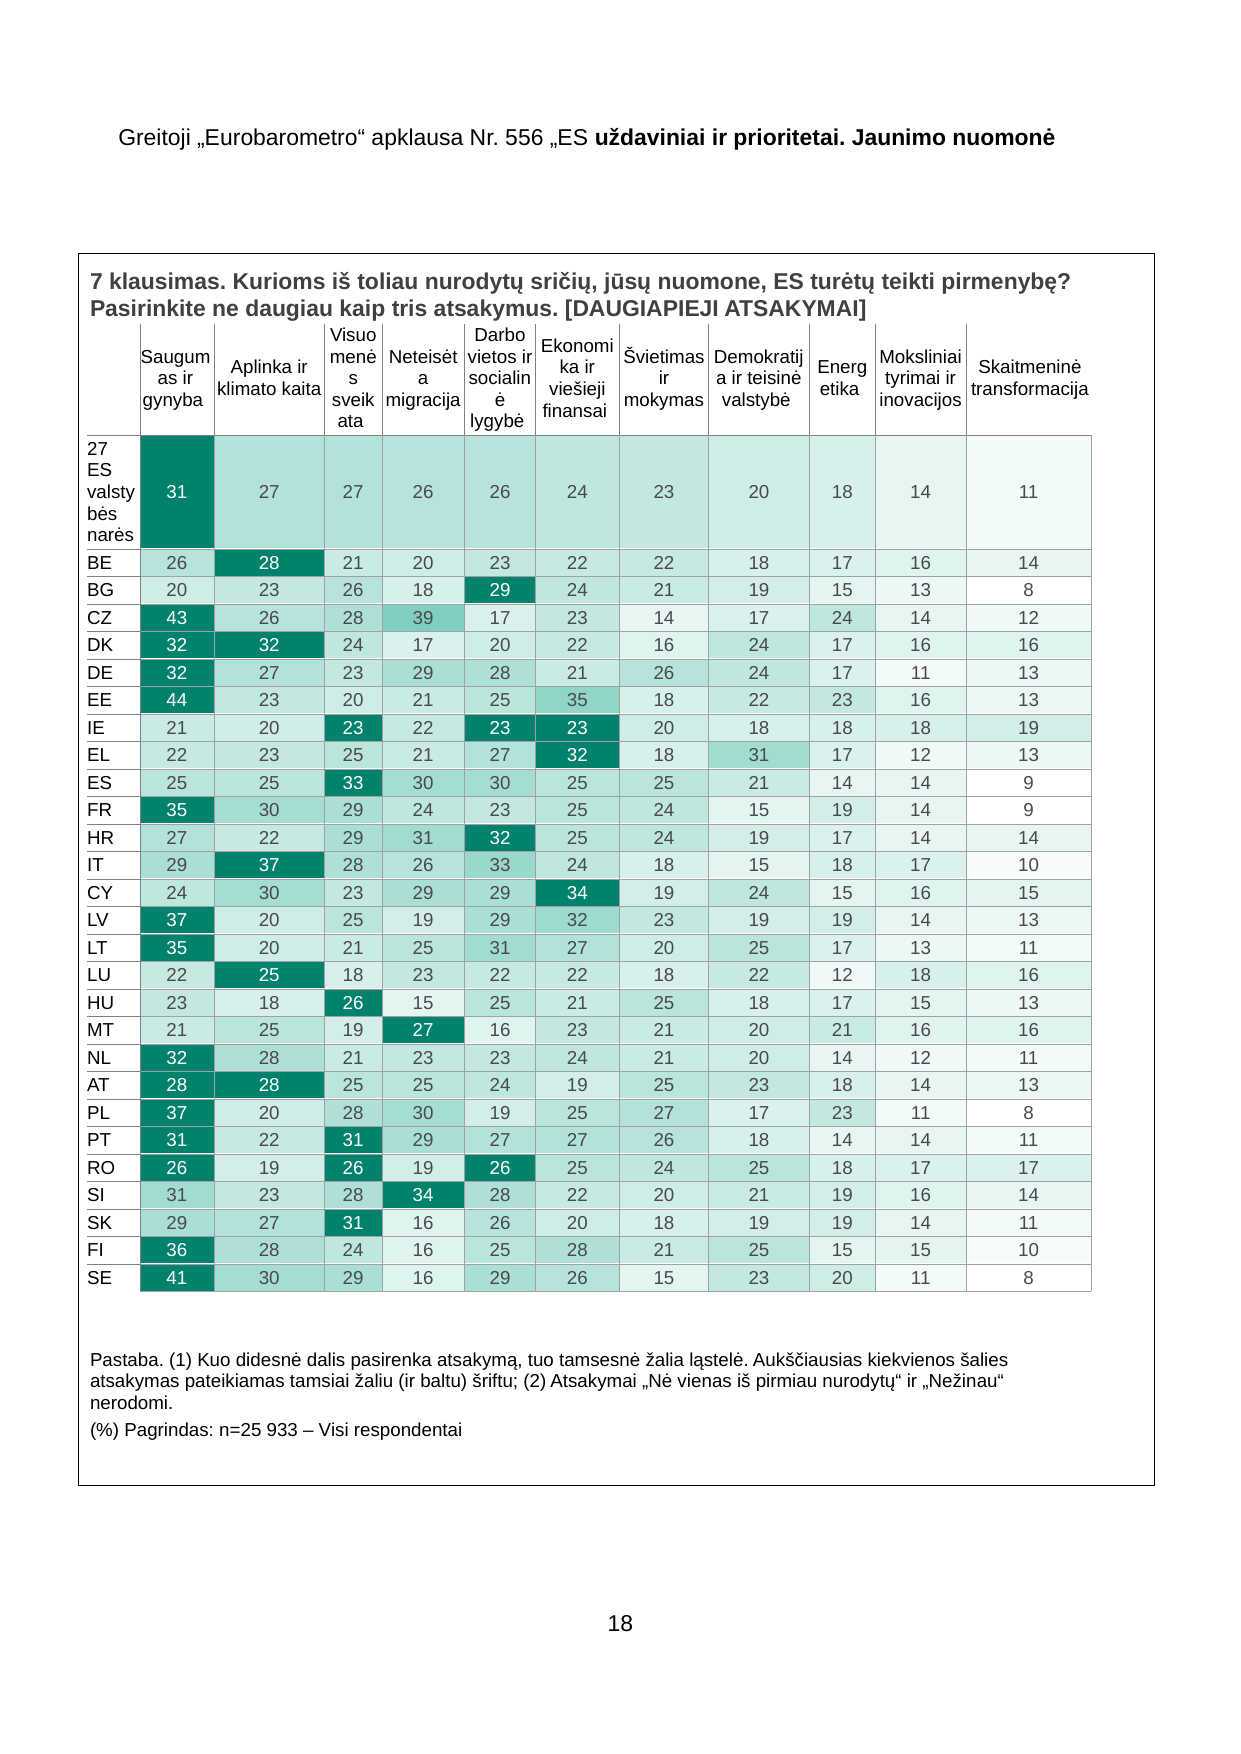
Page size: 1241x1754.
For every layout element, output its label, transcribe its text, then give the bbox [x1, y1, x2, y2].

table_cell 23 [465, 797, 535, 823]
table_cell (%) Pagrindas: n=25 933 – Visi respondentai [87, 1416, 1091, 1444]
table_cell 23 [215, 687, 324, 713]
table_cell 12 [810, 962, 875, 988]
table_cell PT [87, 1127, 140, 1153]
table_cell 21 [810, 1017, 875, 1043]
table_cell [708, 1319, 809, 1346]
table_cell 25 [536, 1100, 619, 1126]
table_cell 11 [967, 436, 1091, 548]
table_cell 10 [967, 852, 1091, 878]
table_cell 21 [383, 687, 464, 713]
table_cell 17 [876, 852, 966, 878]
table_cell 8 [967, 577, 1091, 603]
table_cell 19 [810, 1182, 875, 1208]
table_cell 20 [215, 715, 324, 741]
table_cell [966, 1292, 1091, 1318]
table_cell 18 [325, 962, 382, 988]
table_cell 22 [215, 1127, 324, 1153]
table_cell 30 [215, 880, 324, 906]
table_cell 16 [383, 1265, 464, 1291]
table_cell 27 [215, 660, 324, 686]
table_cell SI [87, 1182, 140, 1208]
table_cell 15 [967, 880, 1091, 906]
table_cell 26 [620, 660, 708, 686]
table_cell 35 [141, 935, 214, 961]
table_cell 18 [620, 687, 708, 713]
table_cell 19 [383, 907, 464, 933]
table_cell 22 [215, 825, 324, 851]
table_cell Moksliniai tyrimai ir inovacijos [876, 324, 966, 435]
table_cell 11 [967, 1210, 1091, 1236]
table_cell 29 [325, 1265, 382, 1291]
table_cell 25 [383, 935, 464, 961]
table_cell 21 [325, 550, 382, 576]
table_cell 18 [709, 550, 809, 576]
table_cell 19 [810, 797, 875, 823]
table_cell HR [87, 825, 140, 851]
table_cell 16 [967, 632, 1091, 658]
table_cell 34 [536, 880, 619, 906]
table_cell 26 [383, 852, 464, 878]
table_cell 36 [141, 1237, 214, 1263]
table_cell 32 [141, 660, 214, 686]
table_cell ES [87, 770, 140, 796]
table_cell DK [87, 632, 140, 658]
table_cell 26 [325, 577, 382, 603]
table_cell 15 [876, 990, 966, 1016]
table_cell 30 [383, 1100, 464, 1126]
table_cell 19 [215, 1155, 324, 1181]
table_cell 25 [215, 770, 324, 796]
table_cell 21 [383, 742, 464, 768]
table_cell [87, 1319, 140, 1346]
table_cell 25 [536, 1155, 619, 1181]
table_cell 23 [536, 715, 619, 741]
table_cell 24 [620, 1155, 708, 1181]
table_cell 28 [215, 1072, 324, 1098]
table_cell 18 [620, 742, 708, 768]
table_cell 26 [325, 1155, 382, 1181]
table_cell 14 [876, 797, 966, 823]
table_cell 31 [141, 1127, 214, 1153]
table_cell 22 [536, 1182, 619, 1208]
table_cell [324, 1319, 382, 1346]
table_cell 18 [709, 990, 809, 1016]
table_cell Pastaba. (1) Kuo didesnė dalis pasirenka atsakymą, tuo tamsesnė žalia ląstelė. Aukščiausias kiekvienos šalies atsakymas pateikiamas tamsiai žaliu (ir baltu) šriftu; (2) Atsakymai „Nė vienas iš pirmiau nurodytų“ ir „Nežinau“ nerodomi. [87, 1346, 1091, 1416]
table_cell NL [87, 1045, 140, 1071]
table_cell 17 [967, 1155, 1091, 1181]
table_cell 19 [810, 907, 875, 933]
table_cell [382, 1319, 464, 1346]
table_cell 13 [876, 577, 966, 603]
table_cell 21 [620, 577, 708, 603]
table_cell 14 [876, 1127, 966, 1153]
table_cell 28 [215, 550, 324, 576]
table_cell 17 [810, 990, 875, 1016]
table_cell 26 [383, 436, 464, 548]
table_cell 17 [465, 605, 535, 631]
table_cell 25 [465, 1237, 535, 1263]
table_cell 23 [536, 1017, 619, 1043]
table_cell 19 [620, 880, 708, 906]
table_cell 29 [325, 825, 382, 851]
table_cell Skaitmeninė transformacija [967, 324, 1091, 435]
table_cell 20 [810, 1265, 875, 1291]
table_cell [464, 1292, 535, 1318]
table_cell 23 [465, 1045, 535, 1071]
table_cell 16 [876, 880, 966, 906]
table_cell 28 [141, 1072, 214, 1098]
table_cell 24 [709, 660, 809, 686]
table_cell 27 ES valstybės narės [87, 436, 140, 548]
table_cell 15 [876, 1237, 966, 1263]
table_cell 19 [383, 1155, 464, 1181]
table_cell HU [87, 990, 140, 1016]
table_cell 23 [536, 605, 619, 631]
table_cell 31 [325, 1127, 382, 1153]
table_cell 25 [141, 770, 214, 796]
table_cell 15 [810, 880, 875, 906]
table_cell 25 [325, 742, 382, 768]
table_cell 28 [536, 1237, 619, 1263]
table_cell 24 [709, 632, 809, 658]
table_cell 28 [465, 660, 535, 686]
table_cell 25 [325, 1072, 382, 1098]
table_cell PL [87, 1100, 140, 1126]
table_cell 11 [876, 1265, 966, 1291]
table_cell 21 [620, 1017, 708, 1043]
table_cell Švietimas ir mokymas [620, 324, 708, 435]
table_cell 29 [325, 797, 382, 823]
table_cell Aplinka ir klimato kaita [215, 324, 324, 435]
table_cell 27 [465, 1127, 535, 1153]
table_cell Darbo vietos ir socialinė lygybė [465, 324, 535, 435]
table_cell 26 [620, 1127, 708, 1153]
table_cell 21 [709, 1182, 809, 1208]
table_cell 25 [465, 687, 535, 713]
table_cell [809, 1319, 875, 1346]
table_cell 23 [325, 715, 382, 741]
table_cell CZ [87, 605, 140, 631]
table_cell 31 [141, 436, 214, 548]
table_cell 8 [967, 1100, 1091, 1126]
table_cell 16 [967, 1017, 1091, 1043]
table_cell 23 [325, 660, 382, 686]
table_cell 17 [810, 742, 875, 768]
table_cell 18 [383, 577, 464, 603]
table_cell 25 [215, 962, 324, 988]
table_cell Energetika [810, 324, 875, 435]
table_header 7 klausimas. Kurioms iš toliau nurodytų sričių, jūsų nuomone, ES turėtų teikti pirmenybę? Pasirinkite ne daugiau kaip tris atsakymus. [DAUGIAPIEJI ATSAKYMAI] [87, 262, 1091, 324]
table_cell [809, 1292, 875, 1318]
table_cell [464, 1319, 535, 1346]
table_cell 13 [967, 687, 1091, 713]
table_cell 25 [536, 770, 619, 796]
table_cell 35 [536, 687, 619, 713]
table_cell Ekonomika ir viešieji finansai [536, 324, 619, 435]
table_cell SE [87, 1265, 140, 1291]
table_cell 32 [536, 742, 619, 768]
table_cell 11 [967, 935, 1091, 961]
table_cell 26 [325, 990, 382, 1016]
table_cell 14 [967, 825, 1091, 851]
table_cell 22 [141, 742, 214, 768]
table_cell 16 [876, 550, 966, 576]
table_cell 22 [709, 962, 809, 988]
table_cell 26 [465, 436, 535, 548]
table_cell 16 [876, 632, 966, 658]
table_cell 22 [620, 550, 708, 576]
table_cell 28 [215, 1045, 324, 1071]
table_cell 32 [141, 1045, 214, 1071]
table_cell 24 [536, 577, 619, 603]
table_cell 22 [465, 962, 535, 988]
table_cell 13 [876, 935, 966, 961]
table_cell 24 [810, 605, 875, 631]
table_cell 23 [383, 1045, 464, 1071]
table_cell 13 [967, 907, 1091, 933]
table_cell 26 [465, 1155, 535, 1181]
table_cell CY [87, 880, 140, 906]
table_cell 21 [709, 770, 809, 796]
table_cell Demokratija ir teisinė valstybė [709, 324, 809, 435]
table_cell 14 [810, 1127, 875, 1153]
table_cell 21 [325, 1045, 382, 1071]
table_cell 29 [465, 907, 535, 933]
table_cell 15 [620, 1265, 708, 1291]
table_cell 20 [620, 1182, 708, 1208]
table_cell 24 [536, 1045, 619, 1071]
table_cell 16 [967, 962, 1091, 988]
table_cell 17 [810, 660, 875, 686]
table_cell 37 [141, 907, 214, 933]
table_cell 21 [620, 1237, 708, 1263]
table_cell IE [87, 715, 140, 741]
table_cell 9 [967, 797, 1091, 823]
table_cell 29 [383, 1127, 464, 1153]
table_cell [382, 1292, 464, 1318]
table_cell 12 [876, 742, 966, 768]
table_cell [140, 1292, 214, 1318]
table_cell 26 [465, 1210, 535, 1236]
table_cell 28 [465, 1182, 535, 1208]
table_cell 23 [810, 687, 875, 713]
table_cell 24 [141, 880, 214, 906]
table_cell 16 [876, 1017, 966, 1043]
table_cell 25 [709, 1155, 809, 1181]
table_cell 28 [215, 1237, 324, 1263]
table_cell 27 [215, 436, 324, 548]
table_cell 19 [709, 825, 809, 851]
table_cell 15 [709, 797, 809, 823]
table_cell 43 [141, 605, 214, 631]
table_cell 30 [465, 770, 535, 796]
table_cell 23 [465, 550, 535, 576]
table_cell [875, 1292, 966, 1318]
table_cell IT [87, 852, 140, 878]
table_cell 23 [810, 1100, 875, 1126]
table_cell 16 [383, 1210, 464, 1236]
table_cell FR [87, 797, 140, 823]
table_cell 17 [876, 1155, 966, 1181]
table_cell 25 [215, 1017, 324, 1043]
table_cell 9 [967, 770, 1091, 796]
table_cell BG [87, 577, 140, 603]
table_cell 13 [967, 660, 1091, 686]
table_cell 29 [141, 852, 214, 878]
table_cell 20 [465, 632, 535, 658]
table_cell 20 [709, 1045, 809, 1071]
table_cell 14 [876, 907, 966, 933]
table_cell 14 [876, 825, 966, 851]
table_cell 27 [325, 436, 382, 548]
table_cell [535, 1319, 619, 1346]
table_cell 25 [536, 797, 619, 823]
table_cell 21 [620, 1045, 708, 1071]
table_cell 24 [325, 1237, 382, 1263]
table_cell 18 [620, 962, 708, 988]
table_cell 17 [810, 632, 875, 658]
table_cell 23 [215, 1182, 324, 1208]
table_cell 28 [325, 852, 382, 878]
table_cell 18 [876, 962, 966, 988]
table_cell [140, 1319, 214, 1346]
table_cell 24 [465, 1072, 535, 1098]
table_cell 22 [536, 962, 619, 988]
table_cell 18 [709, 715, 809, 741]
table_cell 21 [141, 715, 214, 741]
table_cell 19 [967, 715, 1091, 741]
table_cell Neteisėta migracija [383, 324, 464, 435]
table_cell 23 [465, 715, 535, 741]
table_cell LU [87, 962, 140, 988]
table_cell 18 [810, 436, 875, 548]
table_cell 18 [810, 1072, 875, 1098]
table_cell 17 [810, 825, 875, 851]
table_cell 27 [536, 1127, 619, 1153]
table_cell Visuomenės sveikata [325, 324, 382, 435]
table_cell RO [87, 1155, 140, 1181]
table_cell 21 [141, 1017, 214, 1043]
table_cell 39 [383, 605, 464, 631]
table_cell 30 [215, 1265, 324, 1291]
table_cell 23 [383, 962, 464, 988]
table_cell 28 [325, 1100, 382, 1126]
table_cell 11 [967, 1045, 1091, 1071]
table_cell DE [87, 660, 140, 686]
table_cell 14 [810, 1045, 875, 1071]
table_cell 24 [620, 797, 708, 823]
table_cell 18 [810, 715, 875, 741]
table_cell 25 [465, 990, 535, 1016]
table_cell 14 [967, 550, 1091, 576]
table_cell 31 [383, 825, 464, 851]
table_cell Saugumas ir gynyba [141, 324, 214, 435]
table_cell AT [87, 1072, 140, 1098]
table_cell 41 [141, 1265, 214, 1291]
table_cell 18 [709, 1127, 809, 1153]
table_cell 17 [810, 550, 875, 576]
table_cell 24 [536, 852, 619, 878]
table_cell 18 [620, 852, 708, 878]
table_cell 16 [620, 632, 708, 658]
table_cell MT [87, 1017, 140, 1043]
table_cell 18 [215, 990, 324, 1016]
table_cell 32 [141, 632, 214, 658]
table_cell FI [87, 1237, 140, 1263]
table_cell 32 [536, 907, 619, 933]
table_cell 27 [465, 742, 535, 768]
table_cell 23 [620, 436, 708, 548]
table_cell 26 [215, 605, 324, 631]
table_cell 14 [810, 770, 875, 796]
table_cell 17 [709, 1100, 809, 1126]
table_cell 25 [620, 990, 708, 1016]
table_cell 20 [709, 436, 809, 548]
table_cell BE [87, 550, 140, 576]
table_cell [214, 1319, 324, 1346]
table_cell 32 [465, 825, 535, 851]
table_cell 23 [709, 1265, 809, 1291]
table_cell 16 [876, 687, 966, 713]
table_cell LT [87, 935, 140, 961]
table_cell 27 [383, 1017, 464, 1043]
table_cell 25 [383, 1072, 464, 1098]
table_cell 32 [215, 632, 324, 658]
table_cell 24 [383, 797, 464, 823]
table_cell [966, 1319, 1091, 1346]
table_cell 25 [709, 1237, 809, 1263]
table_cell 16 [465, 1017, 535, 1043]
table_cell 21 [536, 660, 619, 686]
table_cell 28 [325, 605, 382, 631]
table_cell 33 [325, 770, 382, 796]
table_cell 26 [141, 1155, 214, 1181]
table_cell 11 [876, 660, 966, 686]
table_cell 29 [465, 577, 535, 603]
table_cell 29 [465, 1265, 535, 1291]
table_cell 19 [709, 1210, 809, 1236]
table_cell 19 [709, 577, 809, 603]
table_cell [87, 1291, 140, 1318]
table_cell 24 [709, 880, 809, 906]
table_cell 15 [383, 990, 464, 1016]
table_cell 22 [536, 550, 619, 576]
table_cell 20 [215, 1100, 324, 1126]
table_cell 13 [967, 742, 1091, 768]
table_cell 23 [709, 1072, 809, 1098]
table_cell 17 [709, 605, 809, 631]
table_cell 33 [465, 852, 535, 878]
table_cell 20 [620, 715, 708, 741]
table_cell 35 [141, 797, 214, 823]
table_cell 17 [383, 632, 464, 658]
table_cell 14 [967, 1182, 1091, 1208]
table_cell 23 [215, 577, 324, 603]
table_cell 27 [536, 935, 619, 961]
table_cell 17 [810, 935, 875, 961]
table_cell 20 [325, 687, 382, 713]
table_cell 14 [876, 1072, 966, 1098]
table_cell 31 [709, 742, 809, 768]
table_cell 22 [536, 632, 619, 658]
table_cell 22 [141, 962, 214, 988]
table_cell 20 [141, 577, 214, 603]
table_cell 25 [536, 825, 619, 851]
table_cell 26 [536, 1265, 619, 1291]
table_cell 27 [620, 1100, 708, 1126]
table_cell 23 [620, 907, 708, 933]
table_cell [708, 1292, 809, 1318]
table_cell 14 [876, 1210, 966, 1236]
table_cell 13 [967, 990, 1091, 1016]
table_cell 18 [620, 1210, 708, 1236]
table_cell 29 [383, 660, 464, 686]
table_cell 37 [215, 852, 324, 878]
table_cell 15 [709, 852, 809, 878]
table_cell 34 [383, 1182, 464, 1208]
table_cell 44 [141, 687, 214, 713]
table_cell 23 [215, 742, 324, 768]
table_cell 19 [810, 1210, 875, 1236]
table_cell 37 [141, 1100, 214, 1126]
table_cell 21 [325, 935, 382, 961]
table_cell 29 [141, 1210, 214, 1236]
table_cell 27 [215, 1210, 324, 1236]
table_cell 25 [709, 935, 809, 961]
table_cell 31 [325, 1210, 382, 1236]
table_cell 27 [141, 825, 214, 851]
table_cell [535, 1292, 619, 1318]
table_cell 30 [383, 770, 464, 796]
table_cell 28 [325, 1182, 382, 1208]
table_cell 16 [876, 1182, 966, 1208]
table_cell 15 [810, 577, 875, 603]
table_cell 19 [709, 907, 809, 933]
table_cell SK [87, 1210, 140, 1236]
table_cell 13 [967, 1072, 1091, 1098]
table_cell [619, 1319, 708, 1346]
table_cell [324, 1292, 382, 1318]
table_cell 22 [709, 687, 809, 713]
table_cell 14 [876, 436, 966, 548]
table_cell 18 [810, 852, 875, 878]
table_cell 20 [536, 1210, 619, 1236]
table_cell [87, 324, 140, 435]
table_cell 26 [141, 550, 214, 576]
table_cell 12 [876, 1045, 966, 1071]
table_cell 23 [325, 880, 382, 906]
table_cell 22 [383, 715, 464, 741]
table_cell 25 [325, 907, 382, 933]
table_cell 14 [876, 770, 966, 796]
table_cell 29 [383, 880, 464, 906]
table_cell 25 [620, 770, 708, 796]
table_cell [875, 1319, 966, 1346]
table_cell 24 [620, 825, 708, 851]
table_cell 19 [536, 1072, 619, 1098]
table_cell 25 [620, 1072, 708, 1098]
table_cell 10 [967, 1237, 1091, 1263]
table_cell 19 [465, 1100, 535, 1126]
table_cell 11 [967, 1127, 1091, 1153]
table_cell 18 [876, 715, 966, 741]
table_cell 12 [967, 605, 1091, 631]
table_cell 14 [620, 605, 708, 631]
table_cell 19 [325, 1017, 382, 1043]
table_cell 18 [810, 1155, 875, 1181]
table_cell 11 [876, 1100, 966, 1126]
table_cell 24 [536, 436, 619, 548]
table_cell 20 [215, 935, 324, 961]
table_cell LV [87, 907, 140, 933]
table_cell 29 [465, 880, 535, 906]
table_cell EE [87, 687, 140, 713]
table_cell 24 [325, 632, 382, 658]
table_cell 14 [876, 605, 966, 631]
table_cell 20 [709, 1017, 809, 1043]
table_cell 31 [465, 935, 535, 961]
table_cell [619, 1292, 708, 1318]
table_cell 21 [536, 990, 619, 1016]
table_cell 20 [383, 550, 464, 576]
table_cell 20 [215, 907, 324, 933]
table_cell 30 [215, 797, 324, 823]
table_cell 15 [810, 1237, 875, 1263]
table_cell 16 [383, 1237, 464, 1263]
table_cell 31 [141, 1182, 214, 1208]
table_cell 20 [620, 935, 708, 961]
table_cell EL [87, 742, 140, 768]
table_cell [214, 1292, 324, 1318]
table_cell 23 [141, 990, 214, 1016]
table_cell 8 [967, 1265, 1091, 1291]
